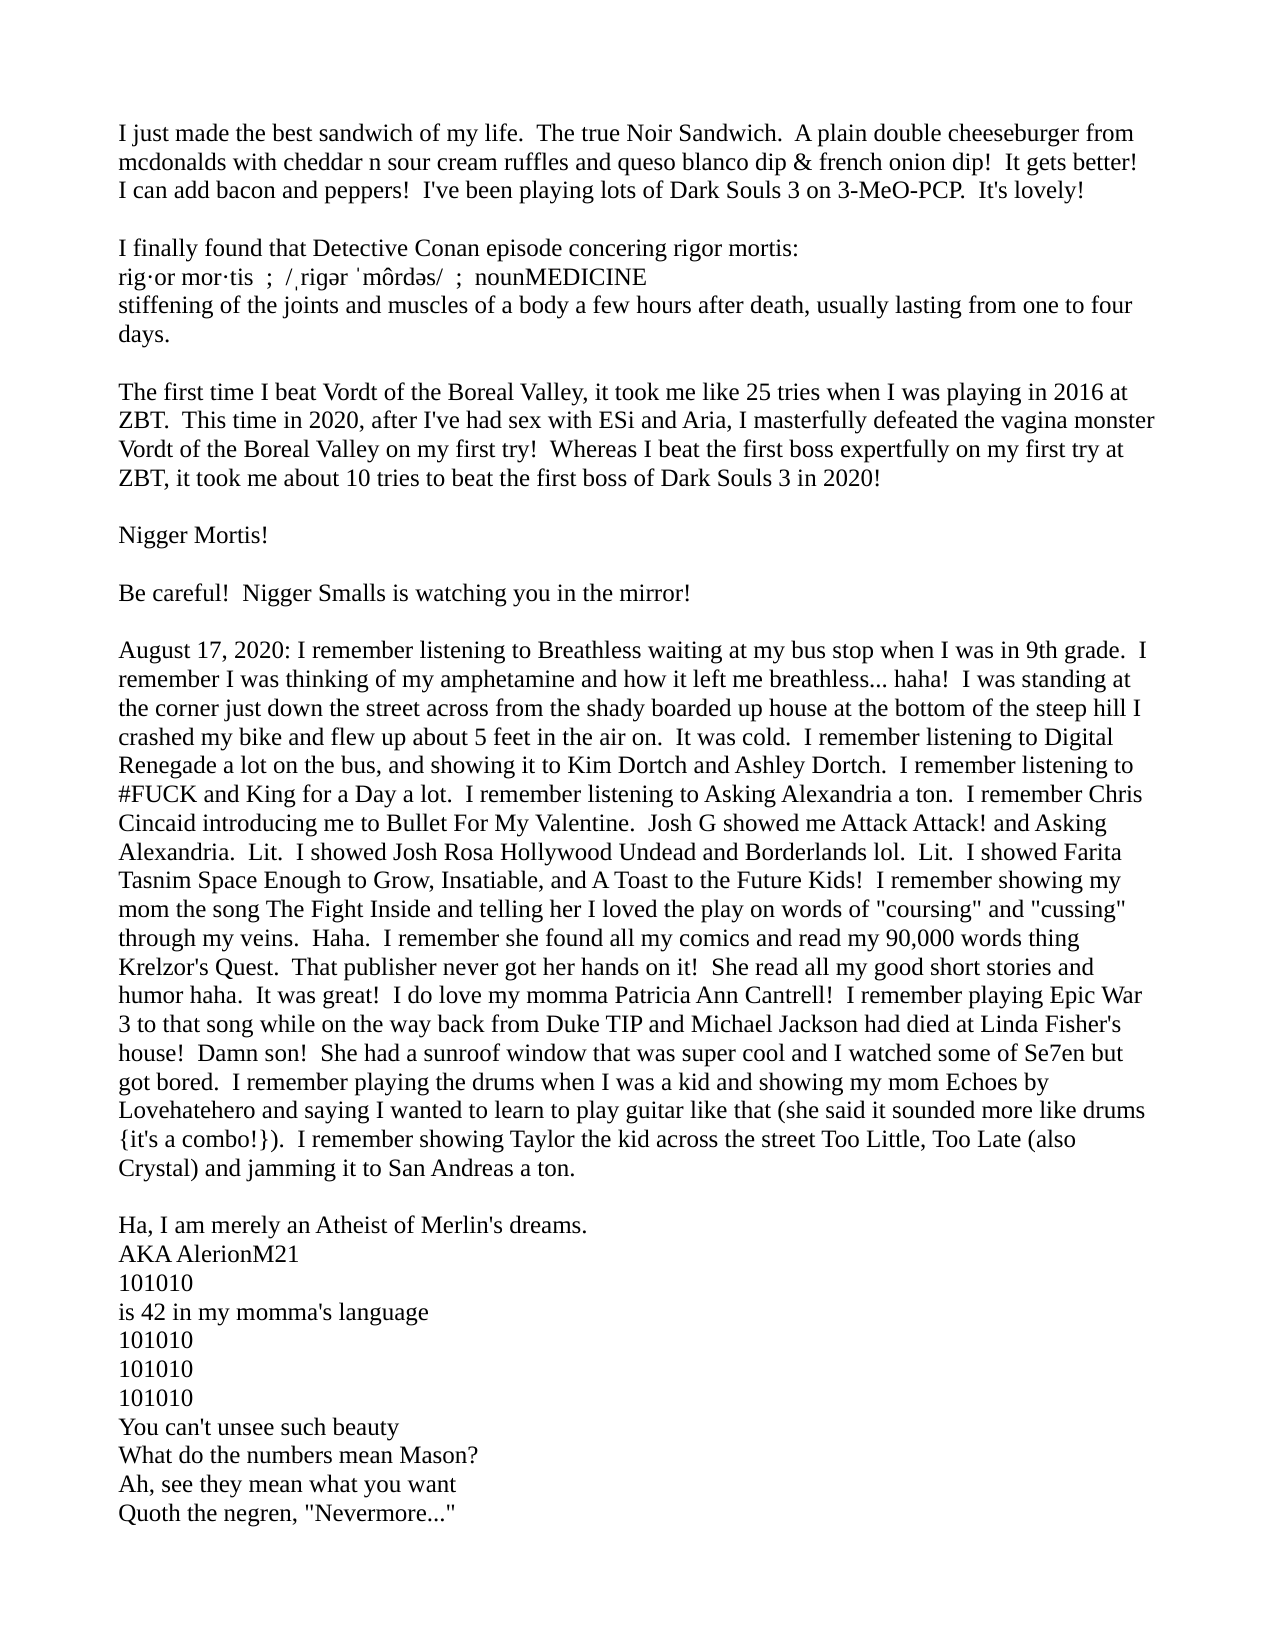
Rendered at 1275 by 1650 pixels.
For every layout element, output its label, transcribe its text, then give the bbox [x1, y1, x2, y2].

text Ah, see they mean what you want [118, 1469, 1157, 1498]
text AKA AlerionM21 [118, 1239, 1157, 1268]
text 101010 [118, 1354, 1157, 1383]
text Nigger Mortis! [118, 521, 1157, 549]
text I just made the best sandwich of my life. The true Noir Sandwich. A plain double cheeseburger from mcdonalds with cheddar n sour cream ruffles and queso blanco dip & french onion dip! It gets better! I can add bacon and peppers! I've been playing lots of Dark Souls 3 on 3-MeO-PCP. It's lovely! [118, 118, 1157, 204]
text is 42 in my momma's language [118, 1297, 1157, 1326]
text 101010 [118, 1268, 1157, 1297]
text Ha, I am merely an Atheist of Merlin's dreams. [118, 1211, 1157, 1239]
text 101010 [118, 1326, 1157, 1354]
text August 17, 2020: I remember listening to Breathless waiting at my bus stop when I was in 9th grade. I remember I was thinking of my amphetamine and how it left me breathless... haha! I was standing at the corner just down the street across from the shady boarded up house at the bottom of the steep hill I crashed my bike and flew up about 5 feet in the air on. It was cold. I remember listening to Digital Renegade a lot on the bus, and showing it to Kim Dortch and Ashley Dortch. I remember listening to #FUCK and King for a Day a lot. I remember listening to Asking Alexandria a ton. I remember Chris Cincaid introducing me to Bullet For My Valentine. Josh G showed me Attack Attack! and Asking Alexandria. Lit. I showed Josh Rosa Hollywood Undead and Borderlands lol. Lit. I showed Farita Tasnim Space Enough to Grow, Insatiable, and A Toast to the Future Kids! I remember showing my mom the song The Fight Inside and telling her I loved the play on words of "coursing" and "cussing" through my veins. Haha. I remember she found all my comics and read my 90,000 words thing Krelzor's Quest. That publisher never got her hands on it! She read all my good short stories and humor haha. It was great! I do love my momma Patricia Ann Cantrell! I remember playing Epic War 3 to that song while on the way back from Duke TIP and Michael Jackson had died at Linda Fisher's house! Damn son! She had a sunroof window that was super cool and I watched some of Se7en but got bored. I remember playing the drums when I was a kid and showing my mom Echoes by Lovehatehero and saying I wanted to learn to play guitar like that (she said it sounded more like drums {it's a combo!}). I remember showing Taylor the kid across the street Too Little, Too Late (also Crystal) and jamming it to San Andreas a ton. [118, 636, 1157, 1182]
text 101010 [118, 1383, 1157, 1412]
text Quoth the negren, "Nevermore..." [118, 1498, 1157, 1527]
text I finally found that Detective Conan episode concering rigor mortis: [118, 233, 1157, 262]
text What do the numbers mean Mason? [118, 1441, 1157, 1469]
text Be careful! Nigger Smalls is watching you in the mirror! [118, 578, 1157, 607]
text stiffening of the joints and muscles of a body a few hours after death, usually lasting from one to four days. [118, 291, 1157, 348]
text You can't unsee such beauty [118, 1412, 1157, 1441]
text The first time I beat Vordt of the Boreal Valley, it took me like 25 tries when I was playing in 2016 at ZBT. This time in 2020, after I've had sex with ESi and Aria, I masterfully defeated the vagina monster Vordt of the Boreal Valley on my first try! Whereas I beat the first boss expertfully on my first try at ZBT, it took me about 10 tries to beat the first boss of Dark Souls 3 in 2020! [118, 377, 1157, 492]
text rig·or mor·tis ; /ˌriɡər ˈmôrdəs/ ; nounMEDICINE [118, 262, 1157, 291]
